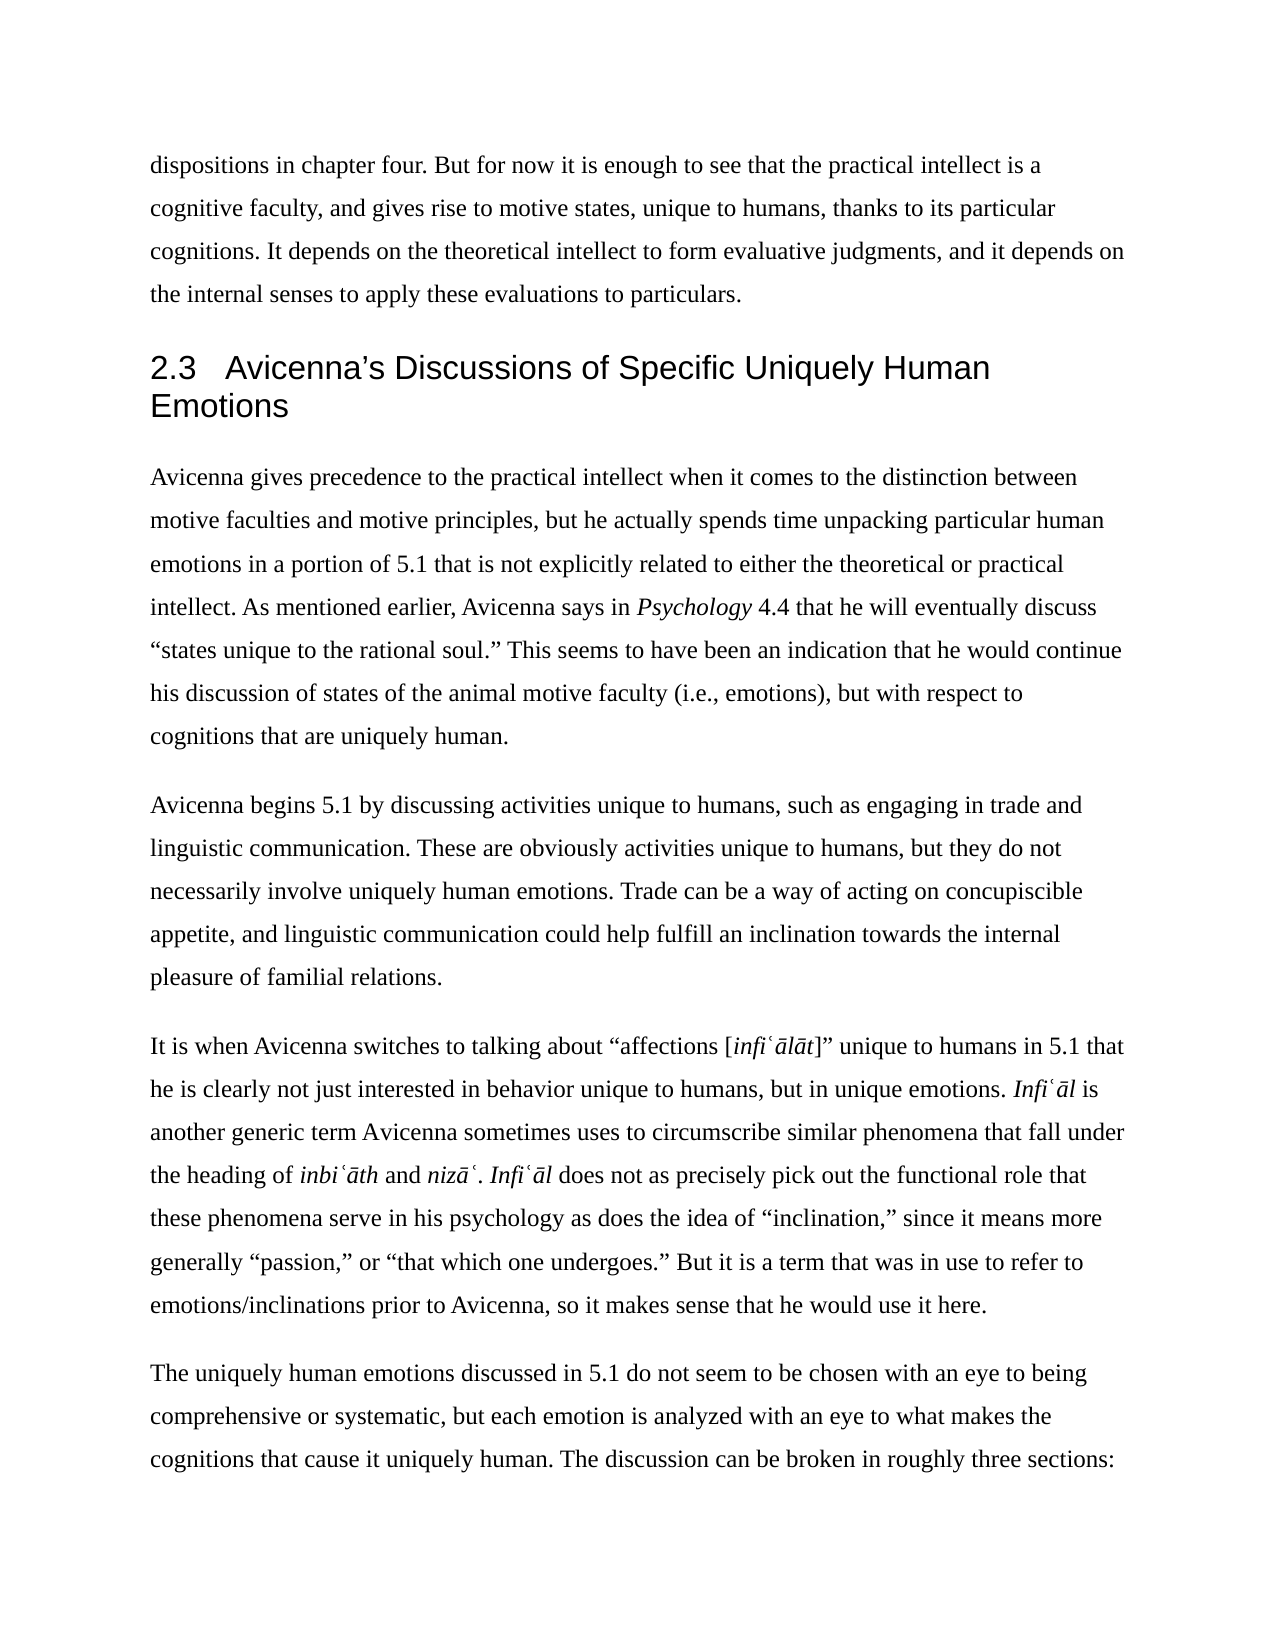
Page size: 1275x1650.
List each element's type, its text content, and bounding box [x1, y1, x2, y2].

subtitle 2.3 Avicenna’s Discussions of Specific Uniquely Human Emotions [150, 348, 1125, 425]
text dispositions in chapter four. But for now it is enough to see that the practical intellect is a cognitive faculty, and gives rise to motive states, unique to humans, thanks to its particular cognitions. It depends on the theoretical intellect to form evaluative judgments, and it depends on the internal senses to apply these evaluations to particulars. [150, 150, 1125, 308]
text Avicenna gives precedence to the practical intellect when it comes to the distinction between motive faculties and motive principles, but he actually spends time unpacking particular human emotions in a portion of 5.1 that is not explicitly related to either the theoretical or practical intellect. As mentioned earlier, Avicenna says in Psychology 4.4 that he will eventually discuss “states unique to the rational soul.” This seems to have been an indication that he would continue his discussion of states of the animal motive faculty (i.e., emotions), but with respect to cognitions that are uniquely human. [150, 462, 1125, 750]
text It is when Avicenna switches to talking about “affections [infiʿālāt]” unique to humans in 5.1 that he is clearly not just interested in behavior unique to humans, but in unique emotions. Infiʿāl is another generic term Avicenna sometimes uses to circumscribe similar phenomena that fall under the heading of inbiʿāth and nizāʿ. Infiʿāl does not as precisely pick out the functional role that these phenomena serve in his psychology as does the idea of “inclination,” since it means more generally “passion,” or “that which one undergoes.” But it is a term that was in use to refer to emotions/inclinations prior to Avicenna, so it makes sense that he would use it here. [150, 1031, 1125, 1318]
text The uniquely human emotions discussed in 5.1 do not seem to be chosen with an eye to being comprehensive or systematic, but each emotion is analyzed with an eye to what makes the cognitions that cause it uniquely human. The discussion can be broken in roughly three sections: [150, 1358, 1125, 1473]
text Avicenna begins 5.1 by discussing activities unique to humans, such as engaging in trade and linguistic communication. These are obviously activities unique to humans, but they do not necessarily involve uniquely human emotions. Trade can be a way of acting on concupiscible appetite, and linguistic communication could help fulfill an inclination towards the internal pleasure of familial relations. [150, 790, 1125, 991]
